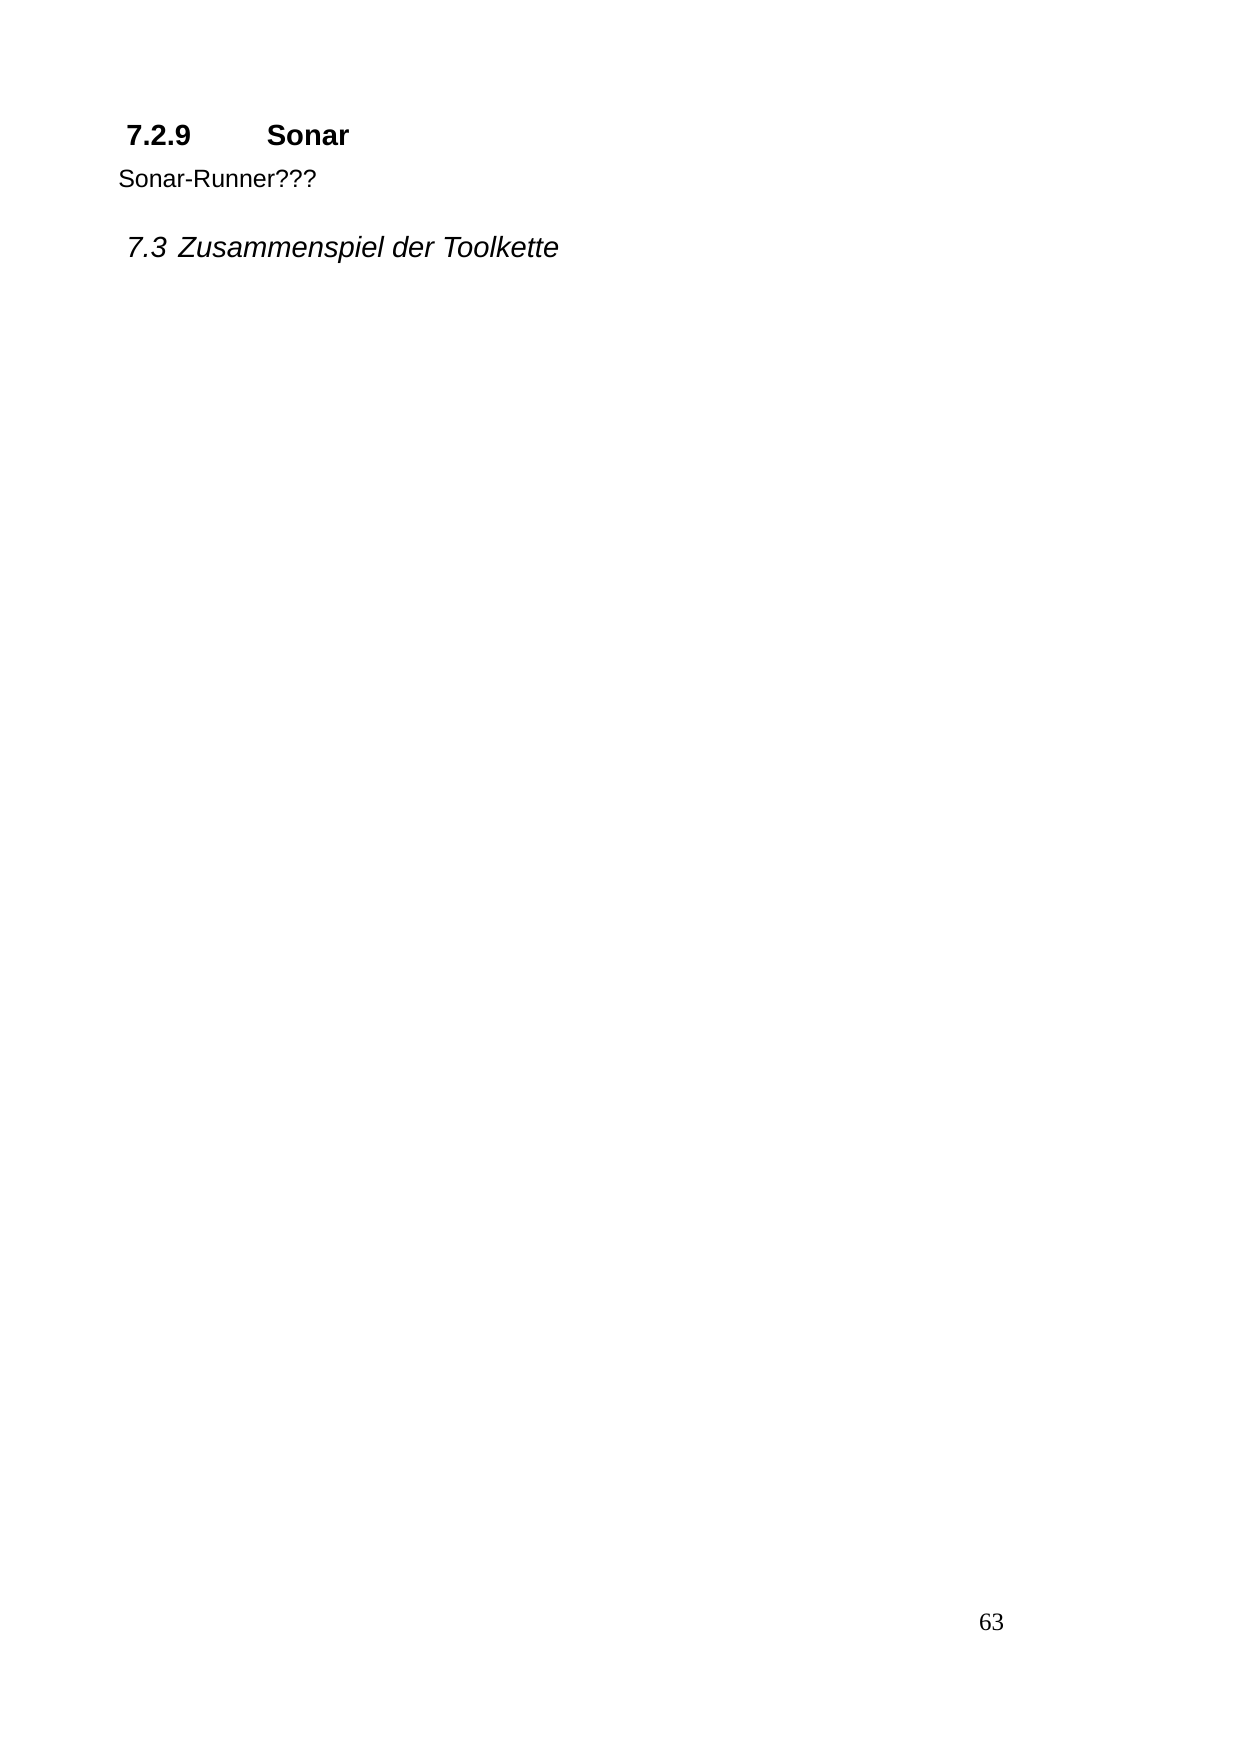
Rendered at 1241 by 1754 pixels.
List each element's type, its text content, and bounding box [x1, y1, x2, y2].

subtitle Zusammenspiel der Toolkette [118, 230, 1004, 264]
subtitle Sonar [118, 118, 1004, 152]
text Sonar-Runner??? [118, 164, 1004, 193]
